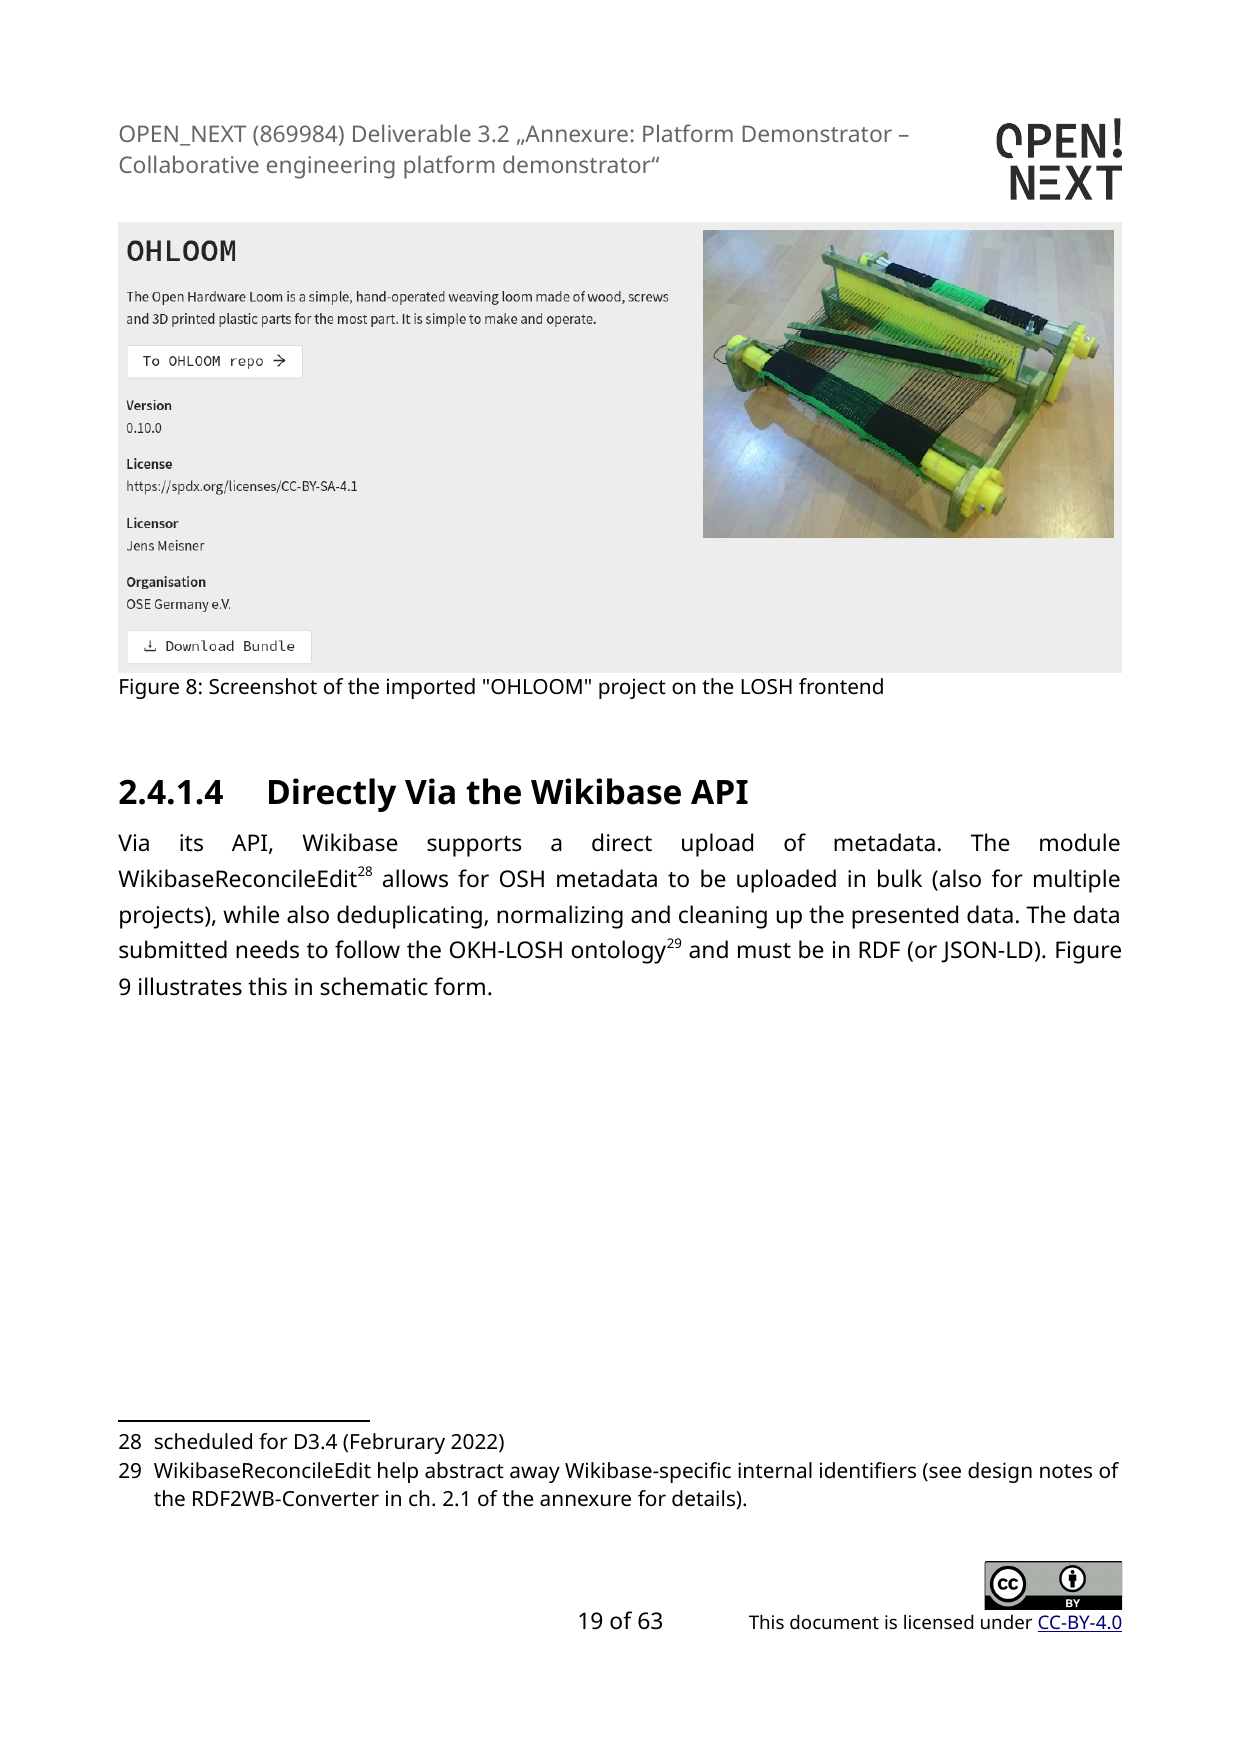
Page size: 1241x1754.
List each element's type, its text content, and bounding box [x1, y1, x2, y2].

text scheduled for D3.4 (Februrary 2022) [118, 1427, 1122, 1456]
text Figure 8: Screenshot of the imported "OHLOOM" project on the LOSH frontend [118, 673, 1122, 701]
text WikibaseReconcileEdit help abstract away Wikibase-specific internal identifiers (see design notes of the RDF2WB-Converter in ch. 2.1 of the annexure for details). [118, 1456, 1122, 1513]
subtitle Directly Via the Wikibase API [118, 768, 1122, 814]
picture [984, 1561, 1123, 1610]
text Via its API, Wikibase supports a direct upload of metadata. The module WikibaseReconcileEdit allows for OSH metadata to be uploaded in bulk (also for multiple projects), while also deduplicating, normalizing and cleaning up the presented data. The data submitted needs to follow the OKH-LOSH ontology and must be in RDF (or JSON-LD). Figure 9 illustrates this in schematic form. [118, 827, 1122, 1002]
picture [118, 222, 1123, 673]
